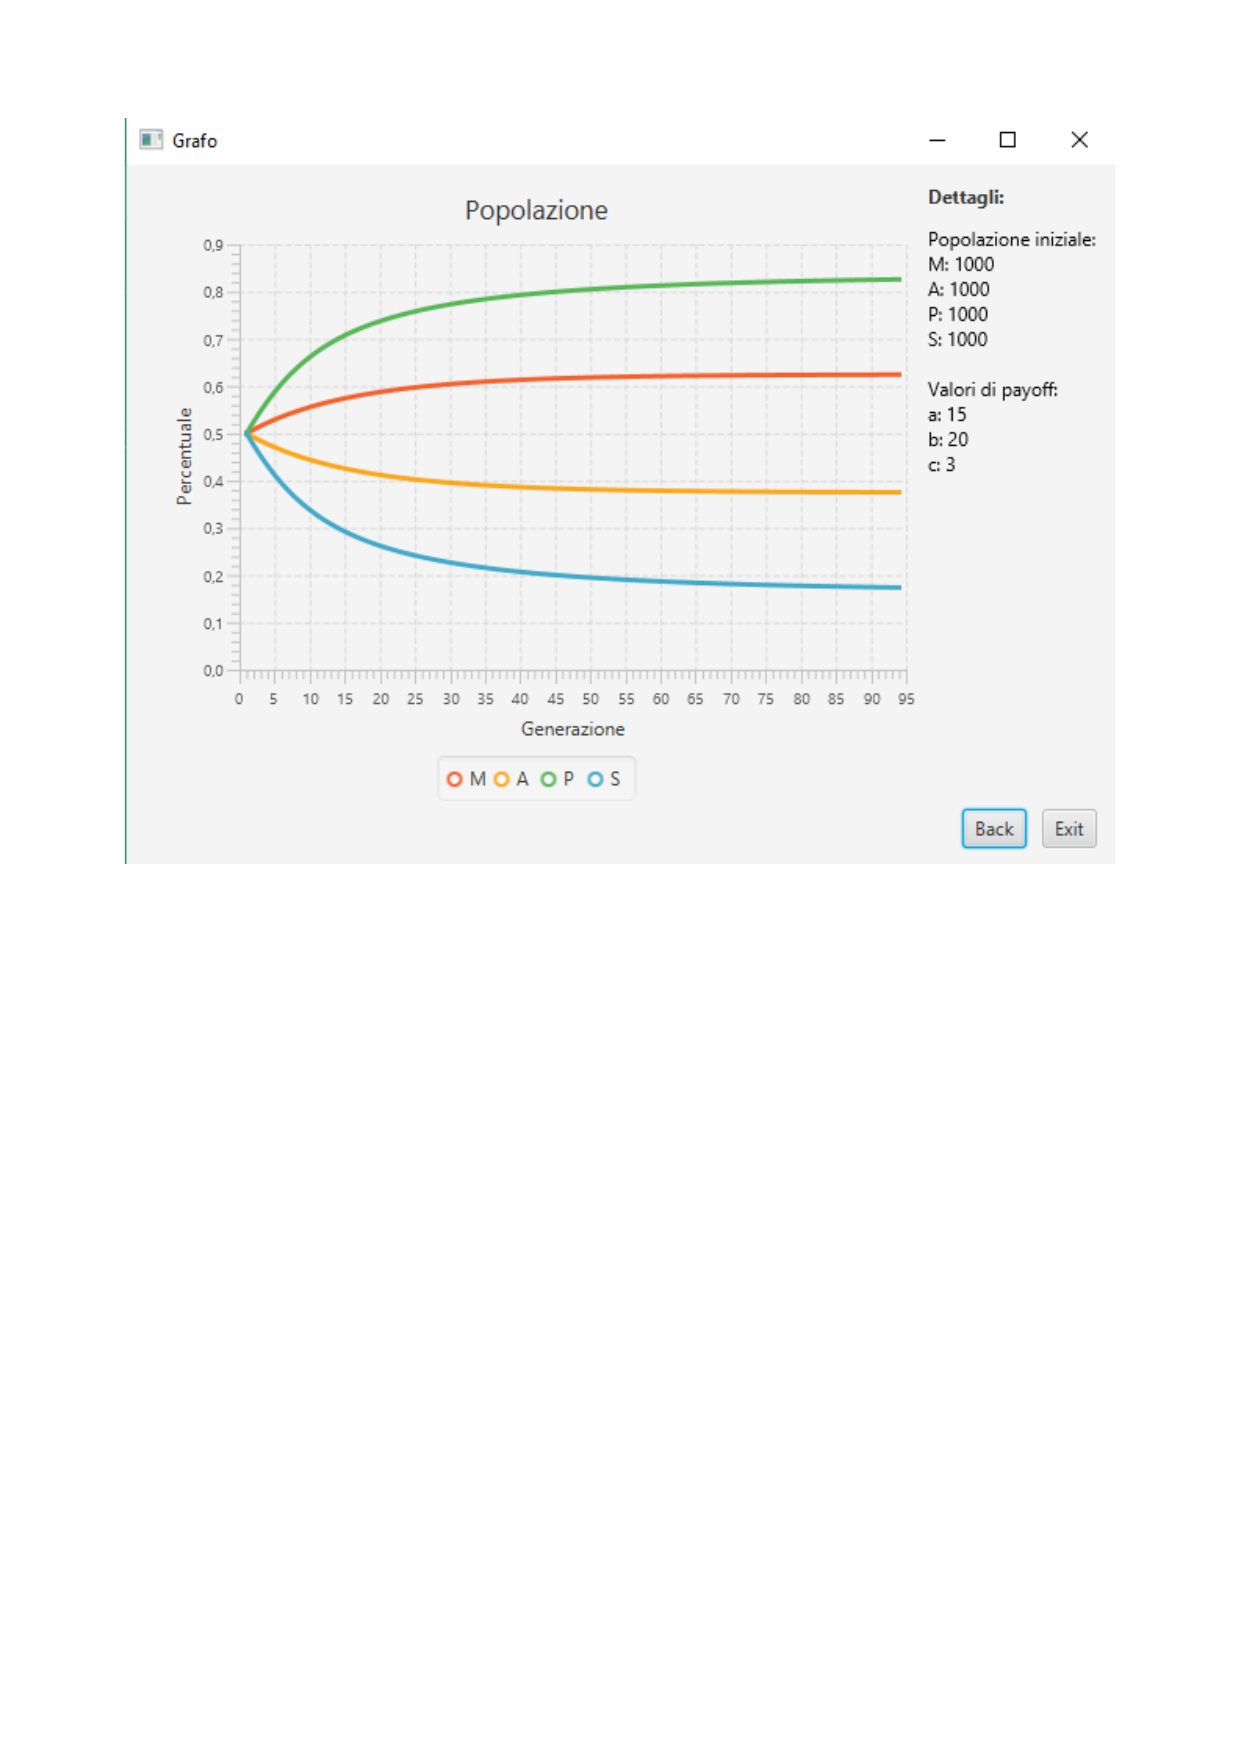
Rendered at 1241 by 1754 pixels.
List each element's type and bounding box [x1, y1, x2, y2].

picture [124, 118, 1116, 864]
